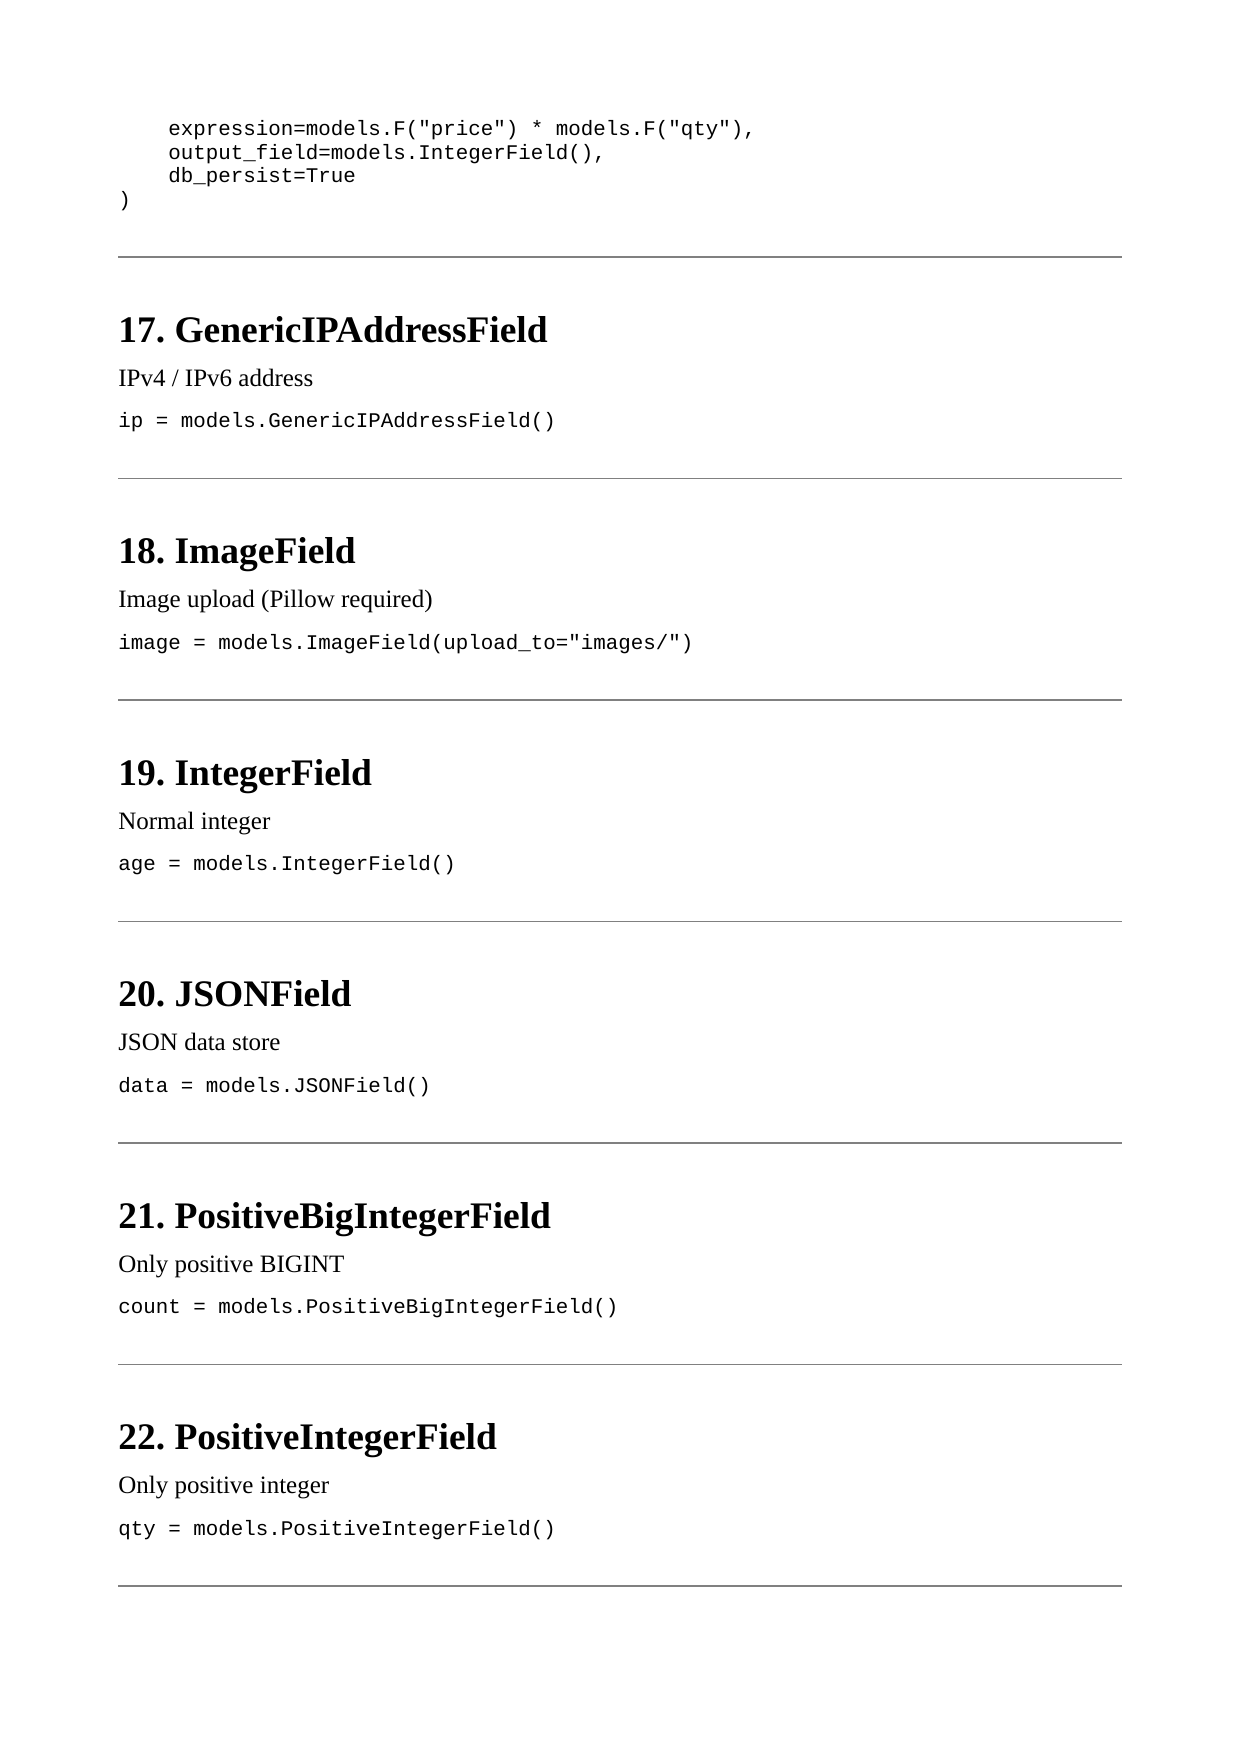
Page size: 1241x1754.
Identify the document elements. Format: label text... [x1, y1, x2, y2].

text db_persist=True [118, 165, 1122, 189]
subtitle 18. ImageField [118, 529, 1122, 572]
subtitle 17. GenericIPAddressField [118, 307, 1122, 350]
subtitle 21. PositiveBigIntegerField [118, 1193, 1122, 1236]
text ip = models.GenericIPAddressField() [118, 411, 1122, 434]
text qty = models.PositiveIntegerField() [118, 1518, 1122, 1541]
text JSON data store [118, 1027, 1122, 1056]
text data = models.JSONField() [118, 1075, 1122, 1098]
text IPv4 / IPv6 address [118, 363, 1122, 392]
subtitle 20. JSONField [118, 972, 1122, 1015]
subtitle 19. IntegerField [118, 750, 1122, 793]
text Only positive BIGINT [118, 1249, 1122, 1277]
text count = models.PositiveBigIntegerField() [118, 1296, 1122, 1320]
text Only positive integer [118, 1470, 1122, 1499]
text ) [118, 189, 1122, 213]
text Normal integer [118, 806, 1122, 834]
text output_field=models.IntegerField(), [118, 142, 1122, 165]
text expression=models.F("price") * models.F("qty"), [118, 118, 1122, 142]
text image = models.ImageField(upload_to="images/") [118, 632, 1122, 656]
text age = models.IntegerField() [118, 853, 1122, 877]
text Image upload (Pillow required) [118, 584, 1122, 613]
subtitle 22. PositiveIntegerField [118, 1414, 1122, 1458]
